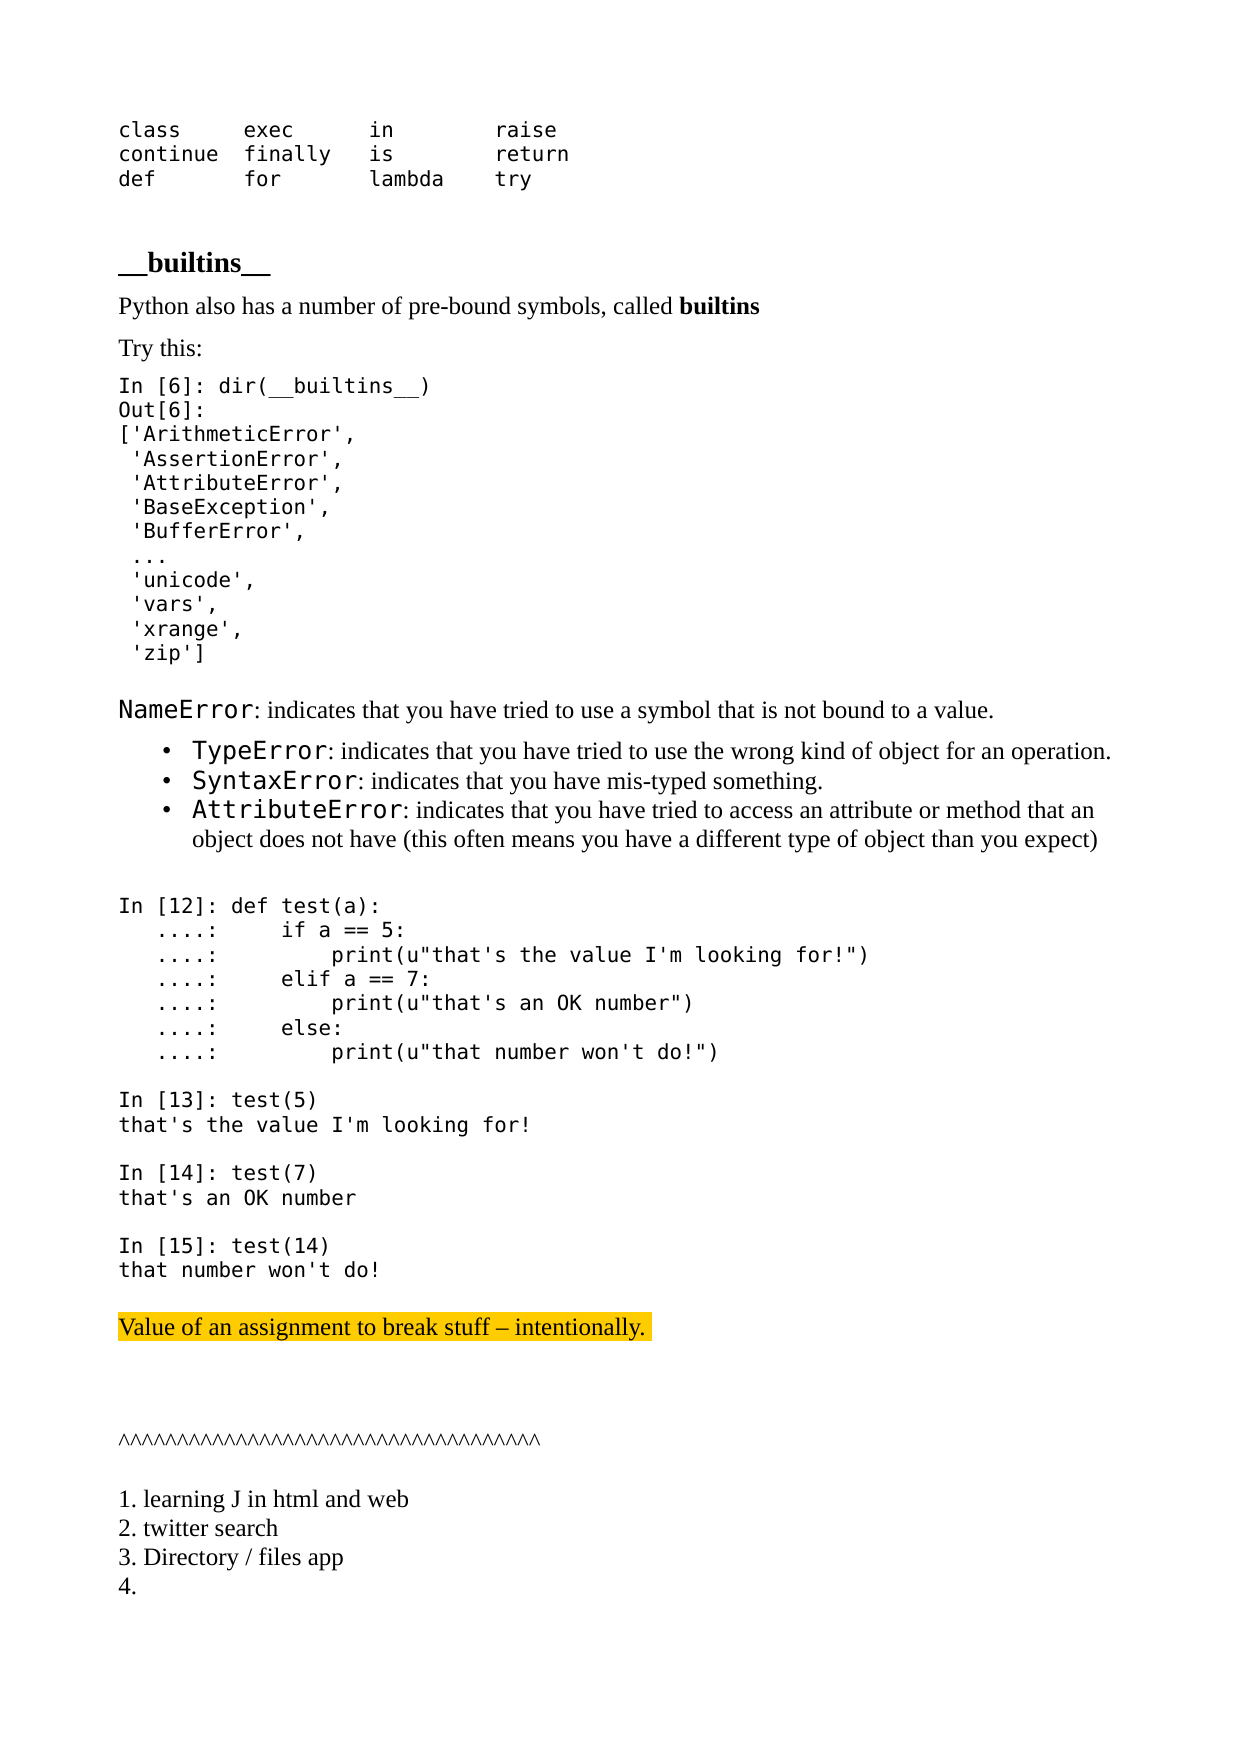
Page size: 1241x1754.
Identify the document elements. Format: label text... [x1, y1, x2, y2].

text 'AssertionError', [118, 447, 1122, 471]
text Out[6]: [118, 398, 1122, 422]
list TypeError: indicates that you have tried to use the wrong kind of object for an operation. [162, 736, 1122, 766]
list AttributeError: indicates that you have tried to access an attribute or method that an object does not have (this often means you have a different type of object than you expect) [162, 795, 1122, 853]
text In [15]: test(14) [118, 1234, 1122, 1258]
text ^^^^^^^^^^^^^^^^^^^^^^^^^^^^^^^^^^^^ [118, 1427, 1122, 1456]
text ... [118, 544, 1122, 568]
text def for lambda try [118, 167, 1122, 191]
text 'zip'] [118, 641, 1122, 665]
text In [12]: def test(a): [118, 894, 1122, 918]
text continue finally is return [118, 142, 1122, 167]
text ['ArithmeticError', [118, 422, 1122, 447]
text Value of an assignment to break stuff – intentionally. [118, 1312, 1122, 1341]
text that number won't do! [118, 1258, 1122, 1283]
text In [13]: test(5) [118, 1088, 1122, 1113]
text 'vars', [118, 592, 1122, 617]
text 'xrange', [118, 617, 1122, 641]
subtitle __builtins__ [118, 245, 1122, 279]
text ....: if a == 5: [118, 918, 1122, 943]
text 1. learning J in html and web [118, 1484, 1122, 1513]
text 4. [118, 1571, 1122, 1599]
text that's the value I'm looking for! [118, 1113, 1122, 1137]
text that's an OK number [118, 1186, 1122, 1210]
list SyntaxError: indicates that you have mis-typed something. [162, 766, 1122, 795]
text 'BufferError', [118, 519, 1122, 544]
text Python also has a number of pre-bound symbols, called builtins [118, 291, 1122, 320]
text NameError: indicates that you have tried to use a symbol that is not bound to a value. [118, 695, 1122, 724]
text In [14]: test(7) [118, 1161, 1122, 1186]
text In [6]: dir(__builtins__) [118, 374, 1122, 398]
text 3. Directory / files app [118, 1542, 1122, 1571]
text ....: else: [118, 1016, 1122, 1040]
text 2. twitter search [118, 1513, 1122, 1542]
text 'unicode', [118, 568, 1122, 592]
text Try this: [118, 333, 1122, 361]
text class exec in raise [118, 118, 1122, 142]
text ....: print(u"that's the value I'm looking for!") [118, 943, 1122, 967]
text 'AttributeError', [118, 471, 1122, 495]
text ....: print(u"that's an OK number") [118, 991, 1122, 1016]
text 'BaseException', [118, 495, 1122, 519]
text ....: print(u"that number won't do!") [118, 1040, 1122, 1064]
text ....: elif a == 7: [118, 967, 1122, 991]
